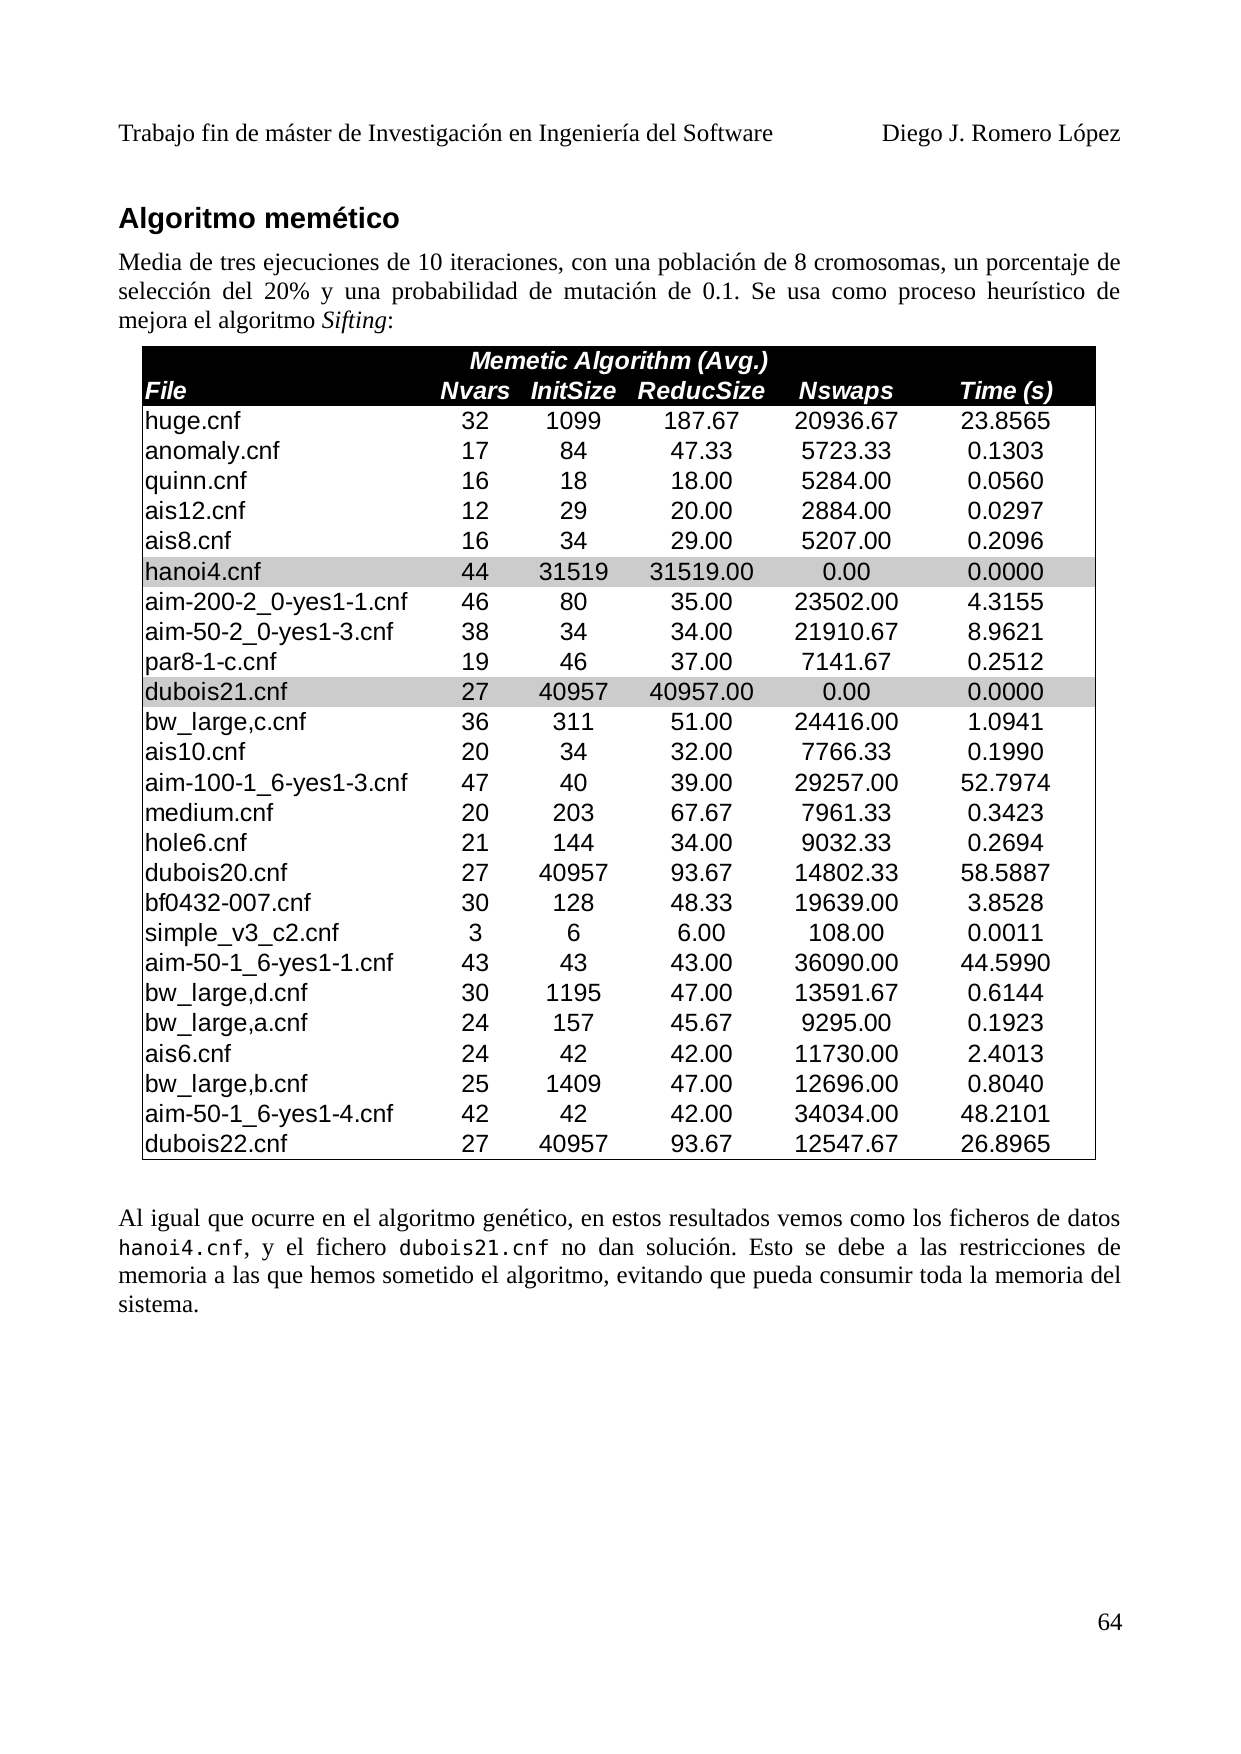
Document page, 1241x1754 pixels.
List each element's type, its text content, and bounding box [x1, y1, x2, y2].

text Media de tres ejecuciones de 10 iteraciones, con una población de 8 cromosomas, un porcentaje de selección del 20% y una probabilidad de mutación de 0.1. Se usa como proceso heurístico de mejora el algoritmo Sifting: [118, 247, 1122, 334]
text Al igual que ocurre en el algoritmo genético, en estos resultados vemos como los ficheros de datos hanoi4.cnf, y el fichero dubois21.cnf no dan solución. Esto se debe a las restricciones de memoria a las que hemos sometido el algoritmo, evitando que pueda consumir toda la memoria del sistema. [118, 1203, 1122, 1318]
subtitle Algoritmo memético [118, 201, 1122, 235]
